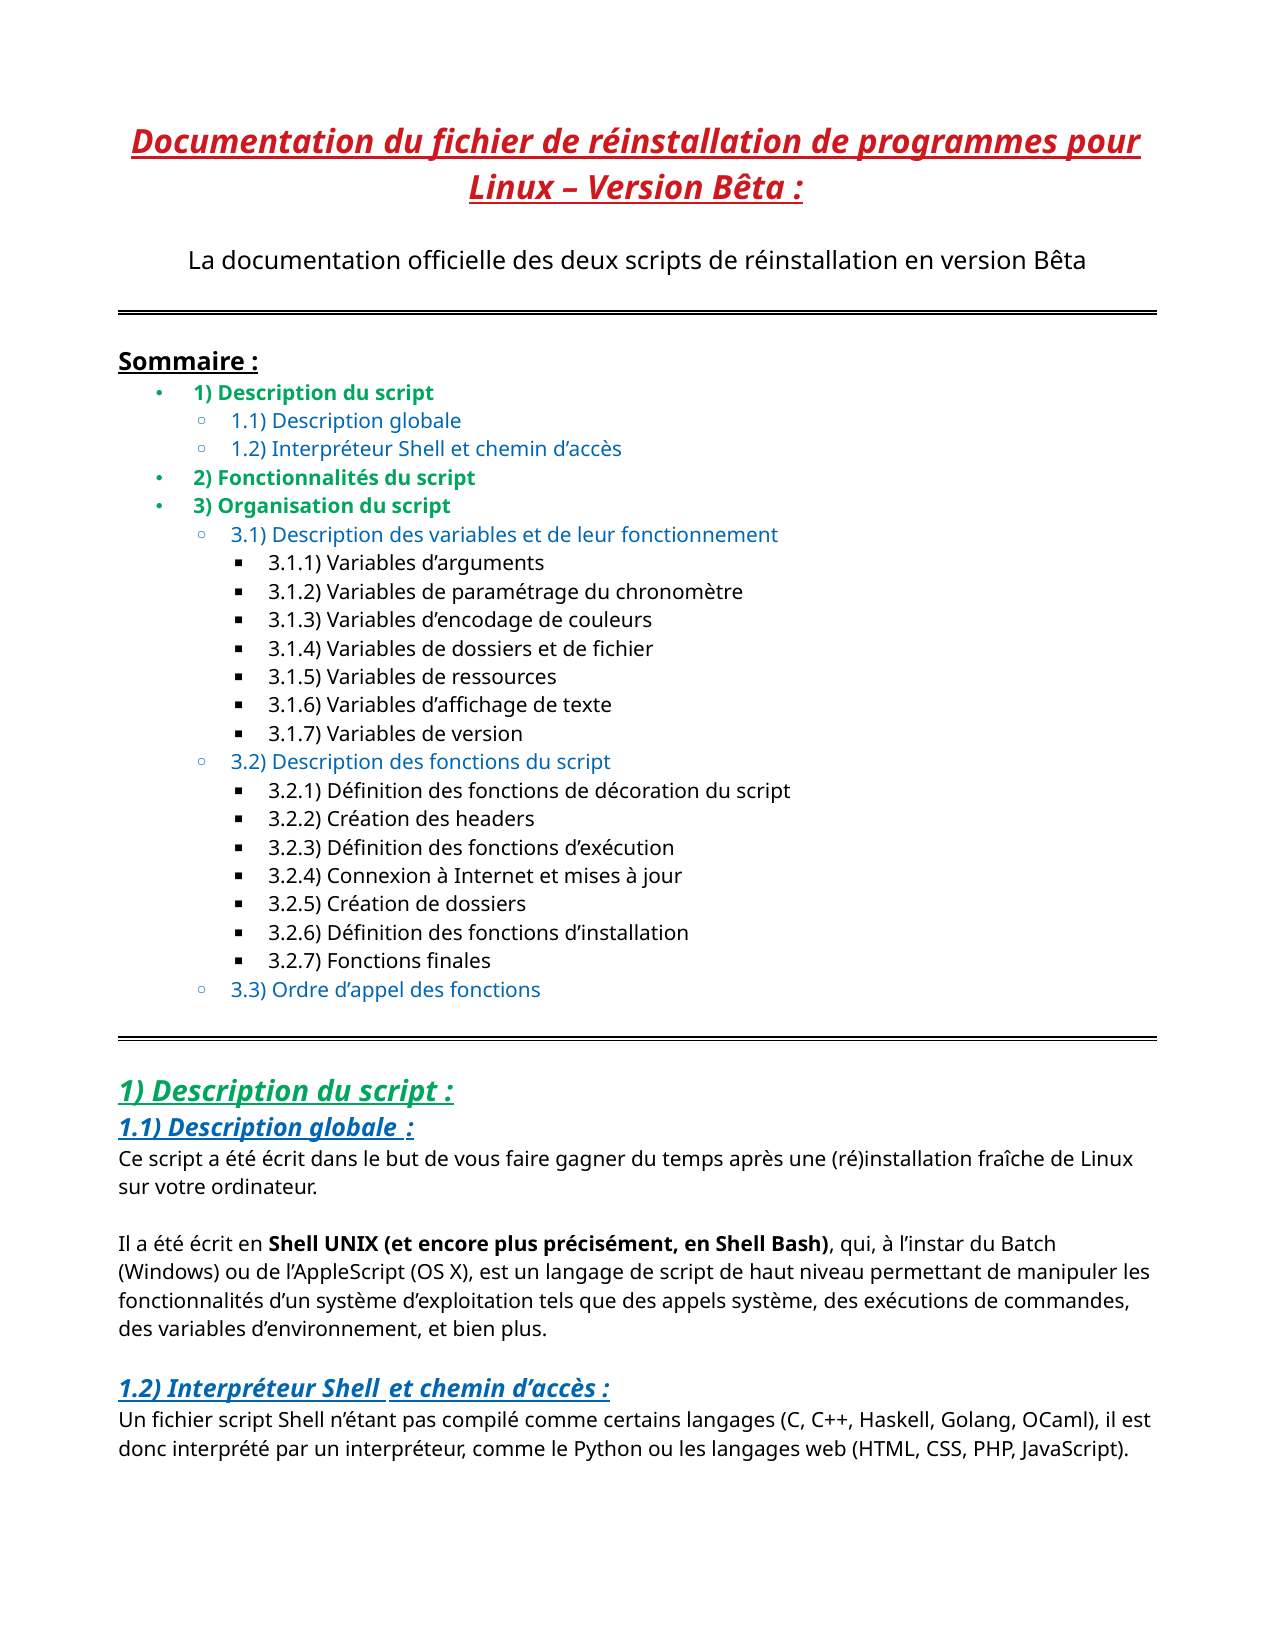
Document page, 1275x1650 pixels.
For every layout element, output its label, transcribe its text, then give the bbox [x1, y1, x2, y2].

text Il a été écrit en Shell UNIX (et encore plus précisément, en Shell Bash), qui, à l’instar du Batch (Windows) ou de l’AppleScript (OS X), est un langage de script de haut niveau permettant de manipuler les fonctionnalités d’un système d’exploitation tels que des appels système, des exécutions de commandes, des variables d’environnement, et bien plus. [118, 1229, 1157, 1343]
text Ce script a été écrit dans le but de vous faire gagner du temps après une (ré)installation fraîche de Linux sur votre ordinateur. [118, 1144, 1157, 1201]
text Documentation du fichier de réinstallation de programmes pour Linux – Version Bêta : [118, 118, 1157, 209]
list 3.2.4) Connexion à Internet et mises à jour [231, 861, 1157, 889]
list 3) Organisation du script [156, 491, 1157, 520]
list 3.2.1) Définition des fonctions de décoration du script [231, 776, 1157, 804]
list 1.2) Interpréteur Shell et chemin d’accès [193, 434, 1157, 463]
list 3.2.2) Création des headers [231, 804, 1157, 833]
list 3.1.4) Variables de dossiers et de fichier [231, 634, 1157, 662]
list 3.3) Ordre d’appel des fonctions [193, 975, 1157, 1003]
text 1.2) Interpréteur Shell et chemin d’accès : [118, 1371, 1157, 1405]
list 3.1.5) Variables de ressources [231, 662, 1157, 691]
list 1.1) Description globale [193, 406, 1157, 434]
list 3.1.3) Variables d’encodage de couleurs [231, 605, 1157, 634]
text Sommaire : [118, 344, 1157, 378]
list 3.2) Description des fonctions du script [193, 747, 1157, 776]
text La documentation officielle des deux scripts de réinstallation en version Bêta [118, 243, 1157, 277]
list 1) Description du script [156, 378, 1157, 406]
text 1) Description du script : [118, 1070, 1157, 1109]
text 1.1) Description globale : [118, 1109, 1157, 1144]
text Un fichier script Shell n’étant pas compilé comme certains langages (C, C++, Haskell, Golang, OCaml), il est donc interprété par un interpréteur, comme le Python ou les langages web (HTML, CSS, PHP, JavaScript). [118, 1405, 1157, 1462]
list 2) Fonctionnalités du script [156, 463, 1157, 491]
list 3.2.6) Définition des fonctions d’installation [231, 918, 1157, 946]
list 3.2.3) Définition des fonctions d’exécution [231, 833, 1157, 861]
list 3.2.7) Fonctions finales [231, 946, 1157, 975]
list 3.2.5) Création de dossiers [231, 889, 1157, 918]
list 3.1.2) Variables de paramétrage du chronomètre [231, 577, 1157, 605]
list 3.1) Description des variables et de leur fonctionnement [193, 520, 1157, 548]
list 3.1.7) Variables de version [231, 719, 1157, 747]
list 3.1.1) Variables d’arguments [231, 548, 1157, 577]
list 3.1.6) Variables d’affichage de texte [231, 691, 1157, 719]
